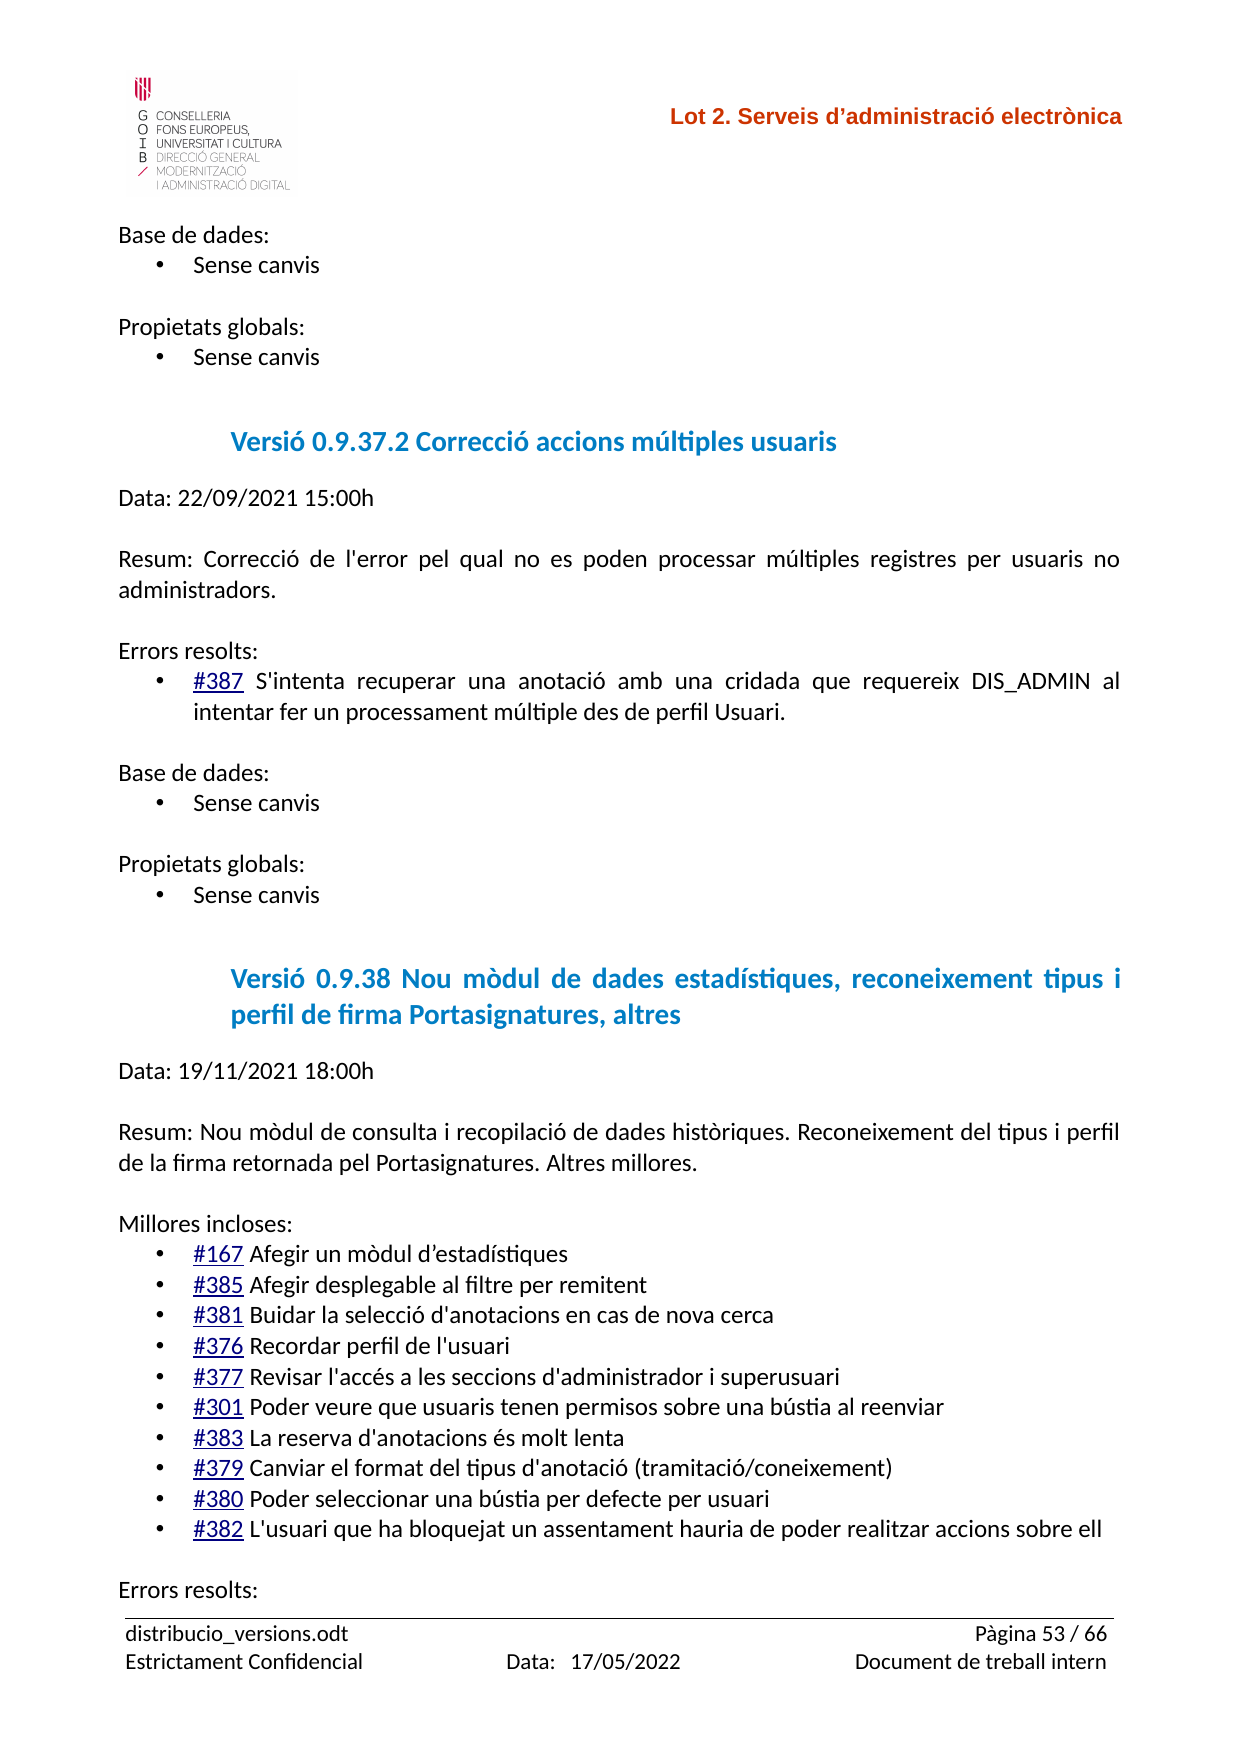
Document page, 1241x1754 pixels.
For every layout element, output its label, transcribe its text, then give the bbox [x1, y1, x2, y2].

text Data: 22/09/2021 15:00h [118, 482, 1122, 513]
text Data: 19/11/2021 18:00h [118, 1056, 1122, 1086]
list Sense canvis [156, 341, 1122, 372]
list Sense canvis [156, 879, 1122, 909]
text Errors resolts: [118, 635, 1122, 665]
list #377 Revisar l'accés a les seccions d'administrador i superusuari [156, 1361, 1122, 1391]
text Resum: Correcció de l'error pel qual no es poden processar múltiples registres per usuaris no administradors. [118, 543, 1122, 604]
list #376 Recordar perfil de l'usuari [156, 1330, 1122, 1361]
list #385 Afegir desplegable al filtre per remitent [156, 1269, 1122, 1300]
list #301 Poder veure que usuaris tenen permisos sobre una bústia al reenviar [156, 1391, 1122, 1422]
subtitle Versió 0.9.37.2 Correcció accions múltiples usuaris [153, 423, 1122, 458]
list #167 Afegir un mòdul d’estadístiques [156, 1239, 1122, 1269]
list #380 Poder seleccionar una bústia per defecte per usuari [156, 1483, 1122, 1513]
list #382 L'usuari que ha bloquejat un assentament hauria de poder realitzar accions sobre ell [156, 1513, 1122, 1544]
list Sense canvis [156, 250, 1122, 280]
text Millores incloses: [118, 1208, 1122, 1239]
text Resum: Nou mòdul de consulta i recopilació de dades històriques. Reconeixement del tipus i perfil de la firma retornada pel Portasignatures. Altres millores. [118, 1117, 1122, 1178]
list #381 Buidar la selecció d'anotacions en cas de nova cerca [156, 1300, 1122, 1330]
list #379 Canviar el format del tipus d'anotació (tramitació/coneixement) [156, 1452, 1122, 1483]
text Base de dades: [118, 219, 1122, 250]
text Errors resolts: [118, 1574, 1122, 1605]
list Sense canvis [156, 787, 1122, 818]
subtitle Versió 0.9.38 Nou mòdul de dades estadístiques, reconeixement tipus i perfil de firma Portasignatures, altres [153, 961, 1122, 1032]
text Propietats globals: [118, 311, 1122, 341]
list #383 La reserva d'anotacions és molt lenta [156, 1422, 1122, 1452]
text Base de dades: [118, 757, 1122, 787]
text Propietats globals: [118, 848, 1122, 879]
picture [126, 70, 299, 197]
list #387 S'intenta recuperar una anotació amb una cridada que requereix DIS_ADMIN al intentar fer un processament múltiple des de perfil Usuari. [156, 665, 1122, 726]
